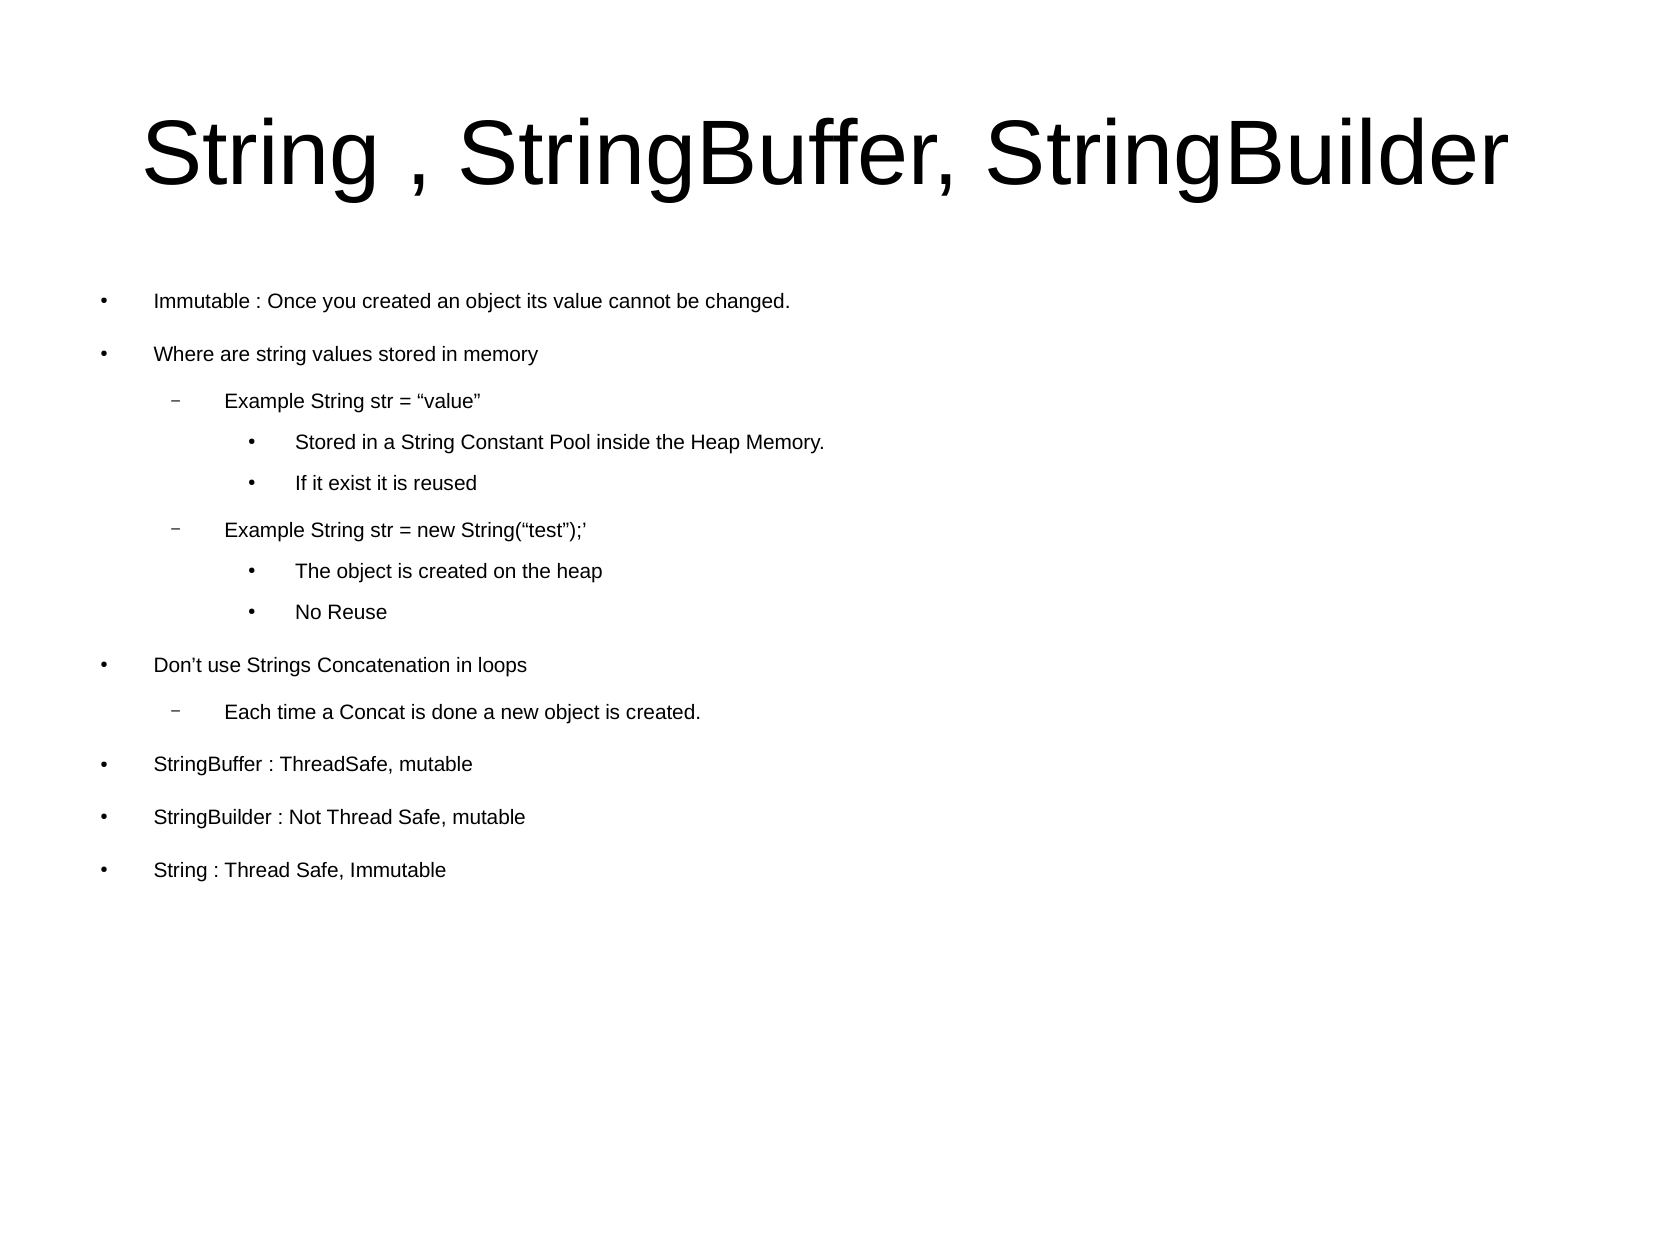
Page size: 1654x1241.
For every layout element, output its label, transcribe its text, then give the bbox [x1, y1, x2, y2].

list Immutable : Once you created an object its value cannot be changed. Where are string values stored in memory Example String str = “value” Stored in a String Constant Pool inside the Heap Memory. If it exist it is reused Example String str = new String(“test”);’ The object is created on the heap No Reuse Don’t use Strings Concatenation in loops Each time a Concat is done a new object is created. StringBuffer : ThreadSafe, mutable StringBuilder : Not Thread Safe, mutable String : Thread Safe, Immutable [82, 290, 1571, 1216]
title String , StringBuffer, StringBuilder [82, 49, 1571, 257]
